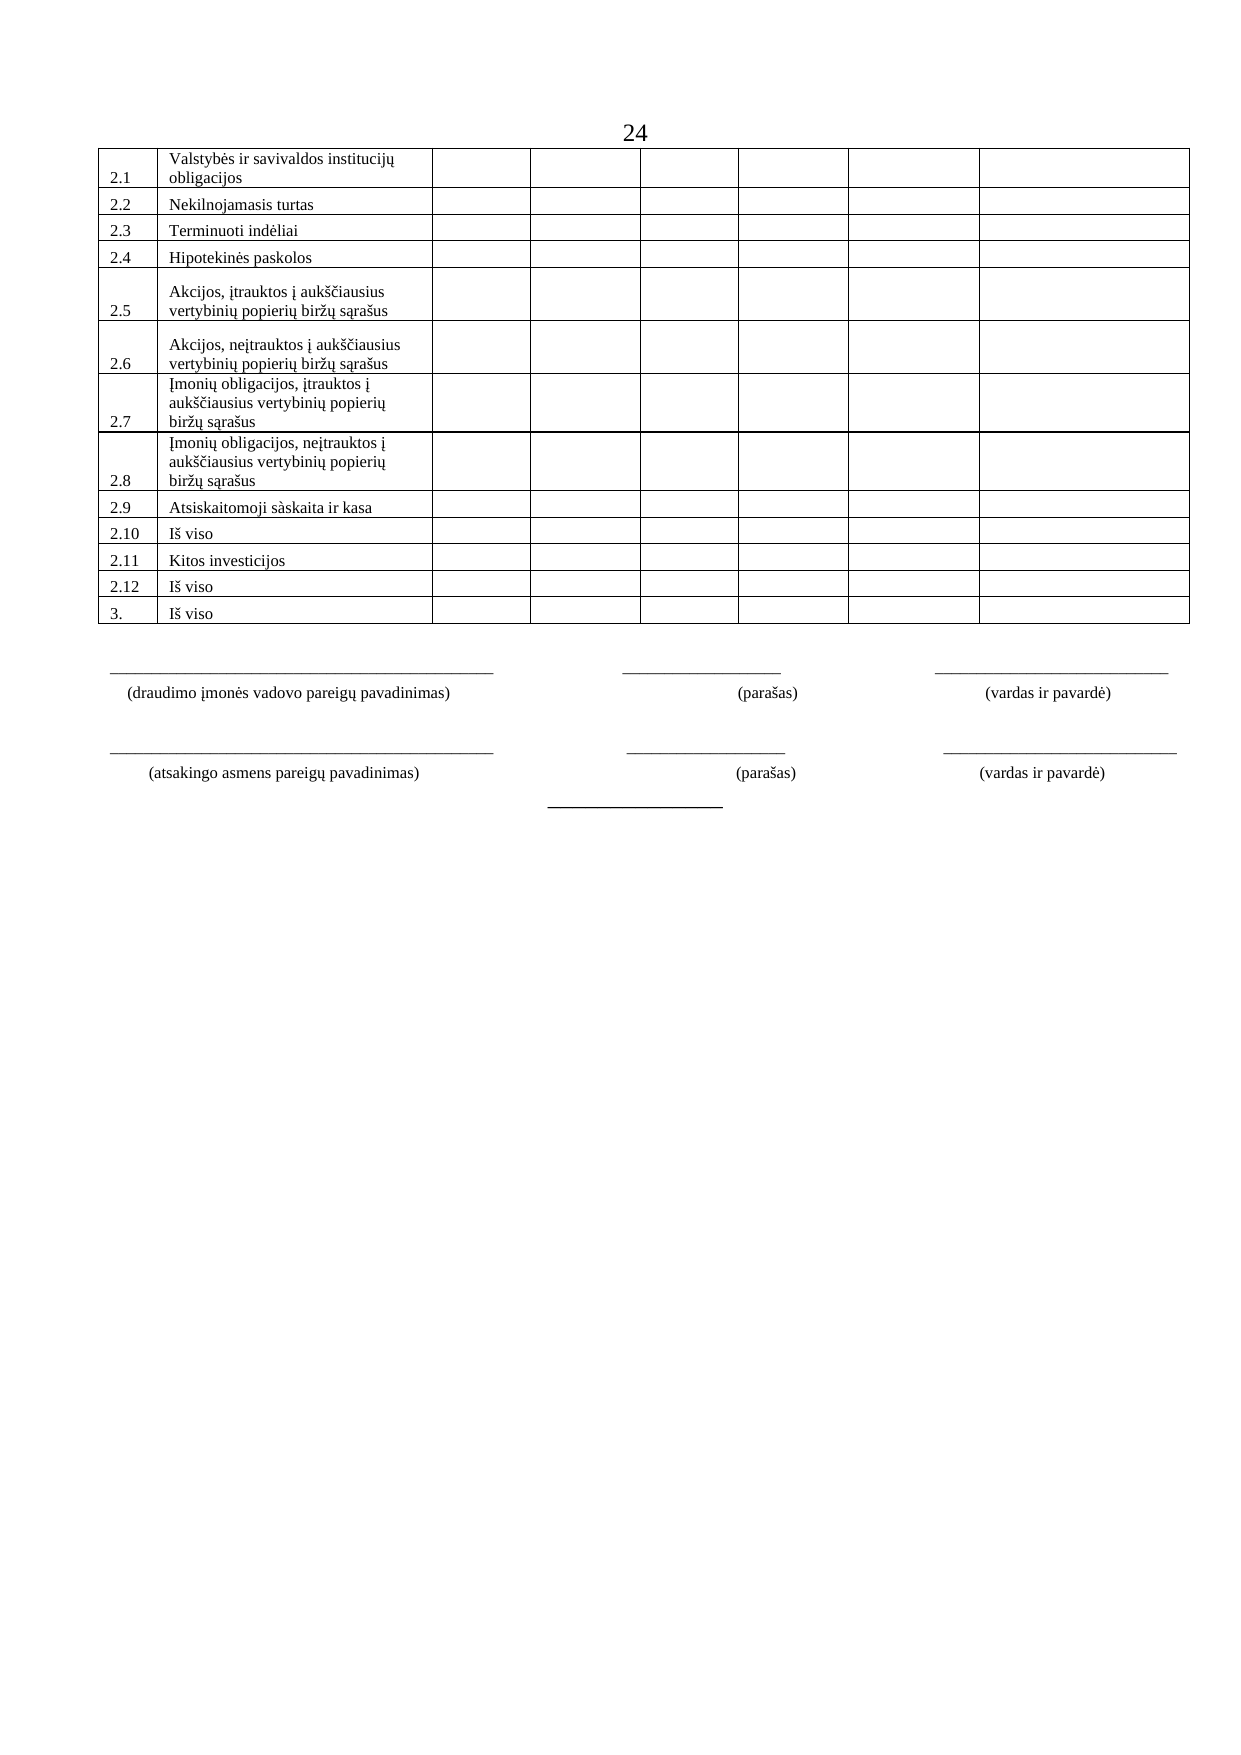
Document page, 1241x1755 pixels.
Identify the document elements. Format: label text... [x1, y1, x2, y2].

table_cell [530, 703, 641, 729]
table_cell [531, 518, 640, 543]
table_cell [433, 571, 530, 596]
table_cell [433, 597, 530, 623]
table_cell [849, 624, 979, 649]
table_cell [433, 374, 530, 431]
table_cell [531, 491, 640, 517]
table_cell Kitos investicijos [158, 544, 432, 570]
table_cell [531, 321, 640, 373]
table_cell [641, 188, 738, 213]
table_cell [641, 544, 738, 570]
table_cell [980, 518, 1189, 543]
table_cell [531, 433, 640, 490]
table_cell [739, 374, 848, 431]
table_cell [641, 597, 738, 623]
table_cell [531, 374, 640, 431]
table_cell [739, 268, 848, 320]
table_cell [739, 597, 848, 623]
table_cell [849, 321, 979, 373]
table_cell [849, 433, 979, 490]
table_cell 2.8 [99, 433, 157, 490]
table_cell [531, 149, 640, 187]
table_cell [433, 624, 530, 649]
table_cell [433, 149, 530, 187]
table_cell [980, 597, 1189, 623]
table_cell [99, 703, 158, 729]
table_cell [980, 433, 1189, 490]
table_cell [738, 624, 848, 649]
table_cell [739, 433, 848, 490]
table_cell [980, 321, 1189, 373]
table_cell [433, 433, 530, 490]
table_cell [849, 597, 979, 623]
table_cell [641, 571, 738, 596]
table_cell Įmonių obligacijos, įtrauktos į aukščiausius vertybinių popierių biržų sąrašus [158, 374, 432, 431]
table_cell Akcijos, įtrauktos į aukščiausius vertybinių popierių biržų sąrašus [158, 268, 432, 320]
table_cell Terminuoti indėliai [158, 215, 432, 240]
table_cell ______________________________________________ ___________________ ____________________________ [99, 649, 1189, 676]
table_cell [979, 624, 1189, 649]
table_cell [849, 703, 979, 729]
table_cell [849, 518, 979, 543]
table_cell ______________________________________________ ___________________ ____________________________ [99, 729, 1189, 756]
table_cell [849, 571, 979, 596]
table_cell [980, 491, 1189, 517]
table_cell [433, 321, 530, 373]
table_cell [980, 374, 1189, 431]
table_cell [980, 188, 1189, 213]
table_cell Valstybės ir savivaldos institucijų obligacijos [158, 149, 432, 187]
table_cell [849, 215, 979, 240]
table_cell [739, 241, 848, 267]
table_cell [980, 241, 1189, 267]
table_cell [739, 544, 848, 570]
table_cell [979, 703, 1189, 729]
table_cell [641, 215, 738, 240]
table_cell [641, 321, 738, 373]
table_cell [641, 268, 738, 320]
table_cell [433, 241, 530, 267]
table_cell [849, 374, 979, 431]
table_cell [739, 321, 848, 373]
table_cell 2.6 [99, 321, 157, 373]
table_cell 2.5 [99, 268, 157, 320]
table_cell [739, 215, 848, 240]
table_cell [980, 544, 1189, 570]
table_cell [849, 241, 979, 267]
table_cell [99, 624, 158, 649]
table_cell [531, 188, 640, 213]
table_cell [433, 703, 530, 729]
table_cell [530, 624, 641, 649]
table_cell Iš viso [158, 518, 432, 543]
table_cell [641, 518, 738, 543]
table_cell 2.3 [99, 215, 157, 240]
table_cell 2.2 [99, 188, 157, 213]
table_cell [738, 703, 848, 729]
table_cell [531, 241, 640, 267]
table_cell [739, 491, 848, 517]
table_cell [531, 544, 640, 570]
table_cell Atsiskaitomoji sàskaita ir kasa [158, 491, 432, 517]
table_cell [980, 215, 1189, 240]
table_cell [641, 374, 738, 431]
table_cell 2.10 [99, 518, 157, 543]
table_cell [641, 624, 738, 649]
table_cell Iš viso [158, 571, 432, 596]
table_cell 2.11 [99, 544, 157, 570]
table_cell [433, 491, 530, 517]
table_cell (draudimo įmonės vadovo pareigų pavadinimas) (parašas) (vardas ir pavardė) [99, 676, 1189, 702]
table_cell [849, 188, 979, 213]
table_cell [849, 149, 979, 187]
table_cell [980, 268, 1189, 320]
table_cell [641, 703, 738, 729]
table_cell [433, 188, 530, 213]
table_cell [433, 215, 530, 240]
table_cell [739, 188, 848, 213]
table_cell [641, 149, 738, 187]
table_cell [739, 518, 848, 543]
table_cell [849, 268, 979, 320]
table_cell 2.7 [99, 374, 157, 431]
table_cell [433, 544, 530, 570]
table_cell [531, 268, 640, 320]
table_cell Akcijos, neįtrauktos į aukščiausius vertybinių popierių biržų sąrašus [158, 321, 432, 373]
table_cell [739, 571, 848, 596]
table_cell [980, 571, 1189, 596]
table_cell [641, 491, 738, 517]
table_cell Iš viso [158, 597, 432, 623]
table_cell Įmonių obligacijos, neįtrauktos į aukščiausius vertybinių popierių biržų sąrašus [158, 433, 432, 490]
table_cell [433, 518, 530, 543]
table_cell 2.4 [99, 241, 157, 267]
table_cell [531, 571, 640, 596]
table_cell [739, 149, 848, 187]
table_cell 2.12 [99, 571, 157, 596]
table_cell [849, 544, 979, 570]
text ______________ [89, 782, 1181, 811]
table_cell [158, 703, 433, 729]
table_cell [433, 268, 530, 320]
table_cell (atsakingo asmens pareigų pavadinimas) (parašas) (vardas ir pavardė) [99, 756, 1189, 782]
table_cell 2.1 [99, 149, 157, 187]
table_cell Hipotekinės paskolos [158, 241, 432, 267]
table_cell [158, 624, 433, 649]
table_cell [641, 433, 738, 490]
table_cell 3. [99, 597, 157, 623]
table_cell Nekilnojamasis turtas [158, 188, 432, 213]
table_cell [531, 597, 640, 623]
table_cell 2.9 [99, 491, 157, 517]
table_cell [980, 149, 1189, 187]
table_cell [531, 215, 640, 240]
table_cell [641, 241, 738, 267]
table_cell [849, 491, 979, 517]
